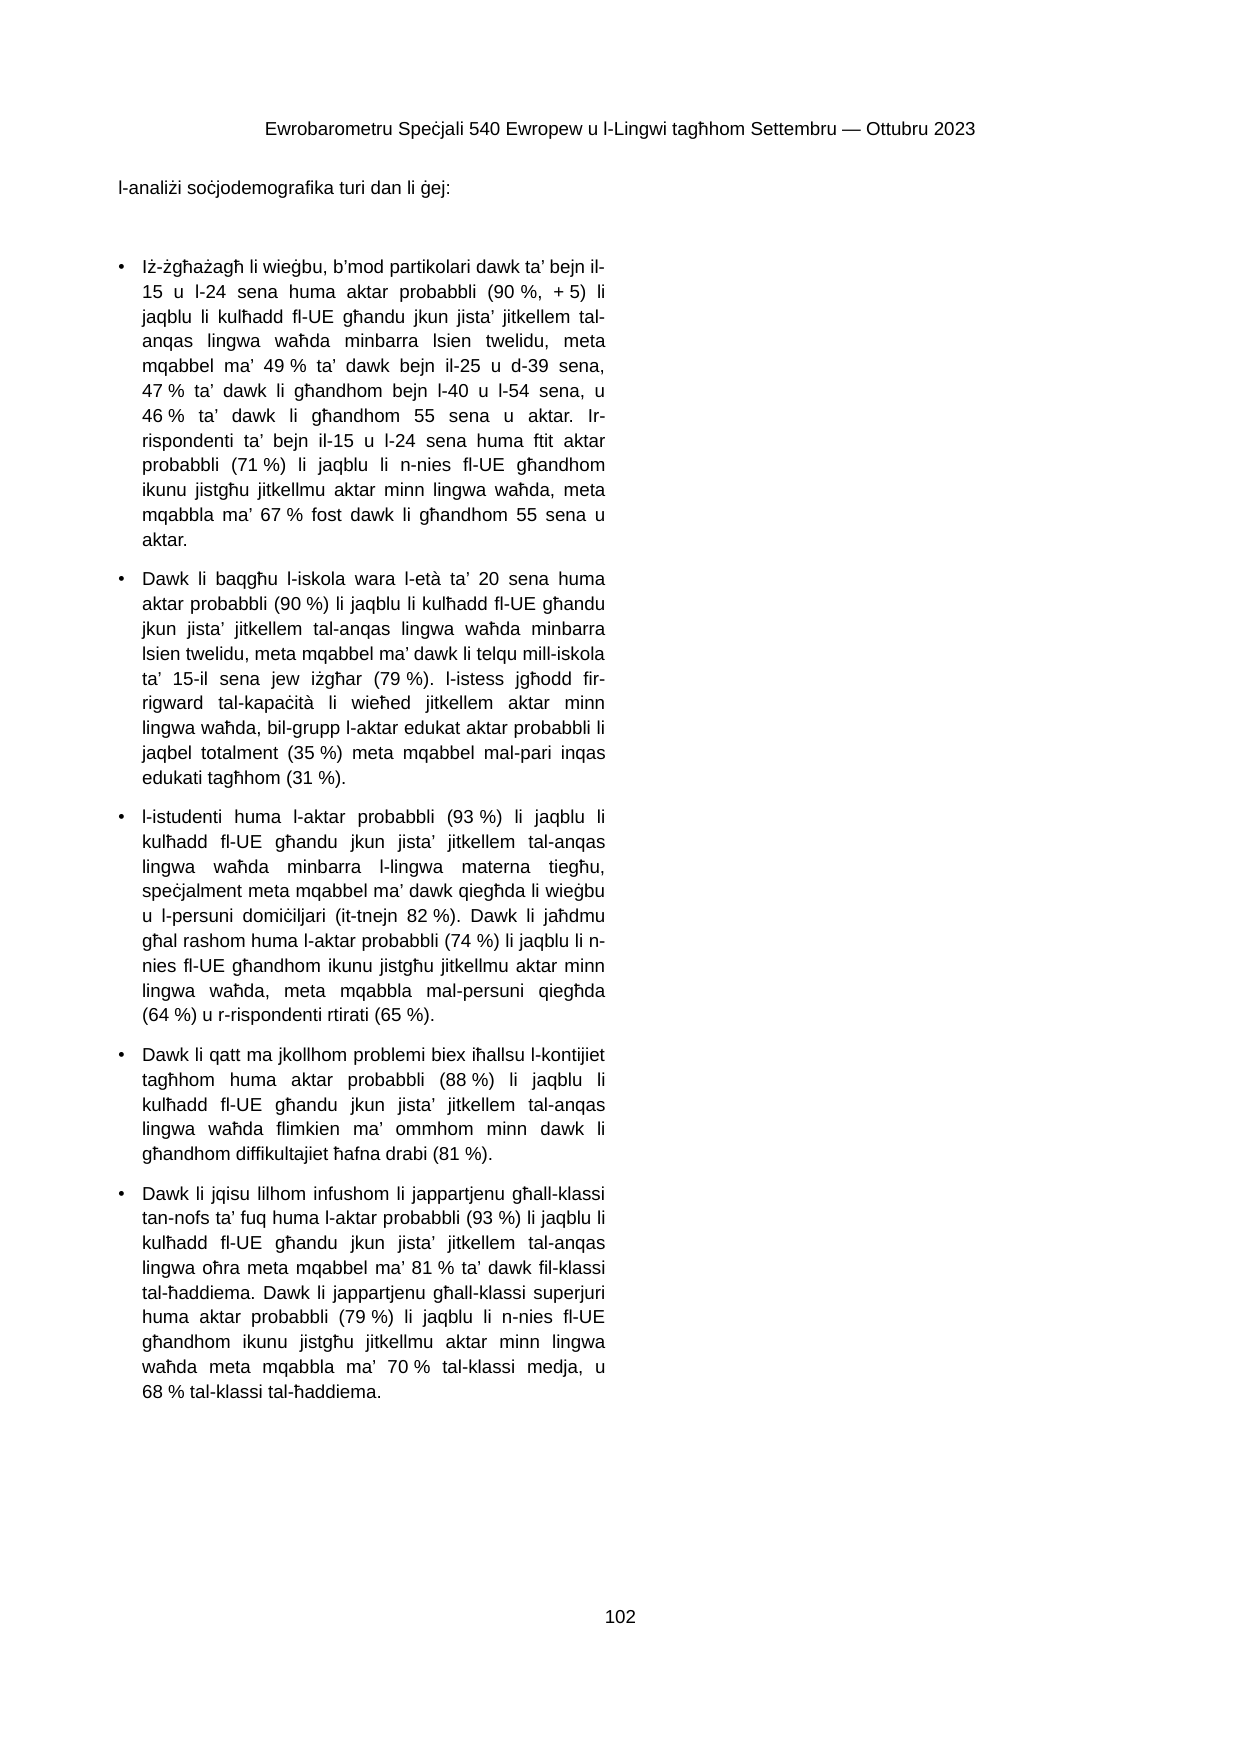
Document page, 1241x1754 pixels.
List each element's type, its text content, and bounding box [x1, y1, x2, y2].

text l-analiżi soċjodemografika turi dan li ġej: [118, 177, 605, 199]
list Dawk li qatt ma jkollhom problemi biex iħallsu l-kontijiet tagħhom huma aktar probabbli (88 %) li jaqblu li kulħadd fl-UE għandu jkun jista’ jitkellem tal-anqas lingwa waħda flimkien ma’ ommhom minn dawk li għandhom diffikultajiet ħafna drabi (81 %). [118, 1044, 605, 1164]
list Iż-żgħażagħ li wieġbu, b’mod partikolari dawk ta’ bejn il-15 u l-24 sena huma aktar probabbli (90 %, + 5) li jaqblu li kulħadd fl-UE għandu jkun jista’ jitkellem tal-anqas lingwa waħda minbarra lsien twelidu, meta mqabbel ma’ 49 % ta’ dawk bejn il-25 u d-39 sena, 47 % ta’ dawk li għandhom bejn l-40 u l-54 sena, u 46 % ta’ dawk li għandhom 55 sena u aktar. Ir-rispondenti ta’ bejn il-15 u l-24 sena huma ftit aktar probabbli (71 %) li jaqblu li n-nies fl-UE għandhom ikunu jistgħu jitkellmu aktar minn lingwa waħda, meta mqabbla ma’ 67 % fost dawk li għandhom 55 sena u aktar. [118, 256, 605, 550]
list Dawk li baqgħu l-iskola wara l-età ta’ 20 sena huma aktar probabbli (90 %) li jaqblu li kulħadd fl-UE għandu jkun jista’ jitkellem tal-anqas lingwa waħda minbarra lsien twelidu, meta mqabbel ma’ dawk li telqu mill-iskola ta’ 15-il sena jew iżgħar (79 %). l-istess jgħodd fir-rigward tal-kapaċità li wieħed jitkellem aktar minn lingwa waħda, bil-grupp l-aktar edukat aktar probabbli li jaqbel totalment (35 %) meta mqabbel mal-pari inqas edukati tagħhom (31 %). [118, 568, 605, 788]
list Dawk li jqisu lilhom infushom li jappartjenu għall-klassi tan-nofs ta’ fuq huma l-aktar probabbli (93 %) li jaqblu li kulħadd fl-UE għandu jkun jista’ jitkellem tal-anqas lingwa oħra meta mqabbel ma’ 81 % ta’ dawk fil-klassi tal-ħaddiema. Dawk li jappartjenu għall-klassi superjuri huma aktar probabbli (79 %) li jaqblu li n-nies fl-UE għandhom ikunu jistgħu jitkellmu aktar minn lingwa waħda meta mqabbla ma’ 70 % tal-klassi medja, u 68 % tal-klassi tal-ħaddiema. [118, 1182, 605, 1402]
list l-istudenti huma l-aktar probabbli (93 %) li jaqblu li kulħadd fl-UE għandu jkun jista’ jitkellem tal-anqas lingwa waħda minbarra l-lingwa materna tiegħu, speċjalment meta mqabbel ma’ dawk qiegħda li wieġbu u l-persuni domiċiljari (it-tnejn 82 %). Dawk li jaħdmu għal rashom huma l-aktar probabbli (74 %) li jaqblu li n-nies fl-UE għandhom ikunu jistgħu jitkellmu aktar minn lingwa waħda, meta mqabbla mal-persuni qiegħda (64 %) u r-rispondenti rtirati (65 %). [118, 806, 605, 1026]
